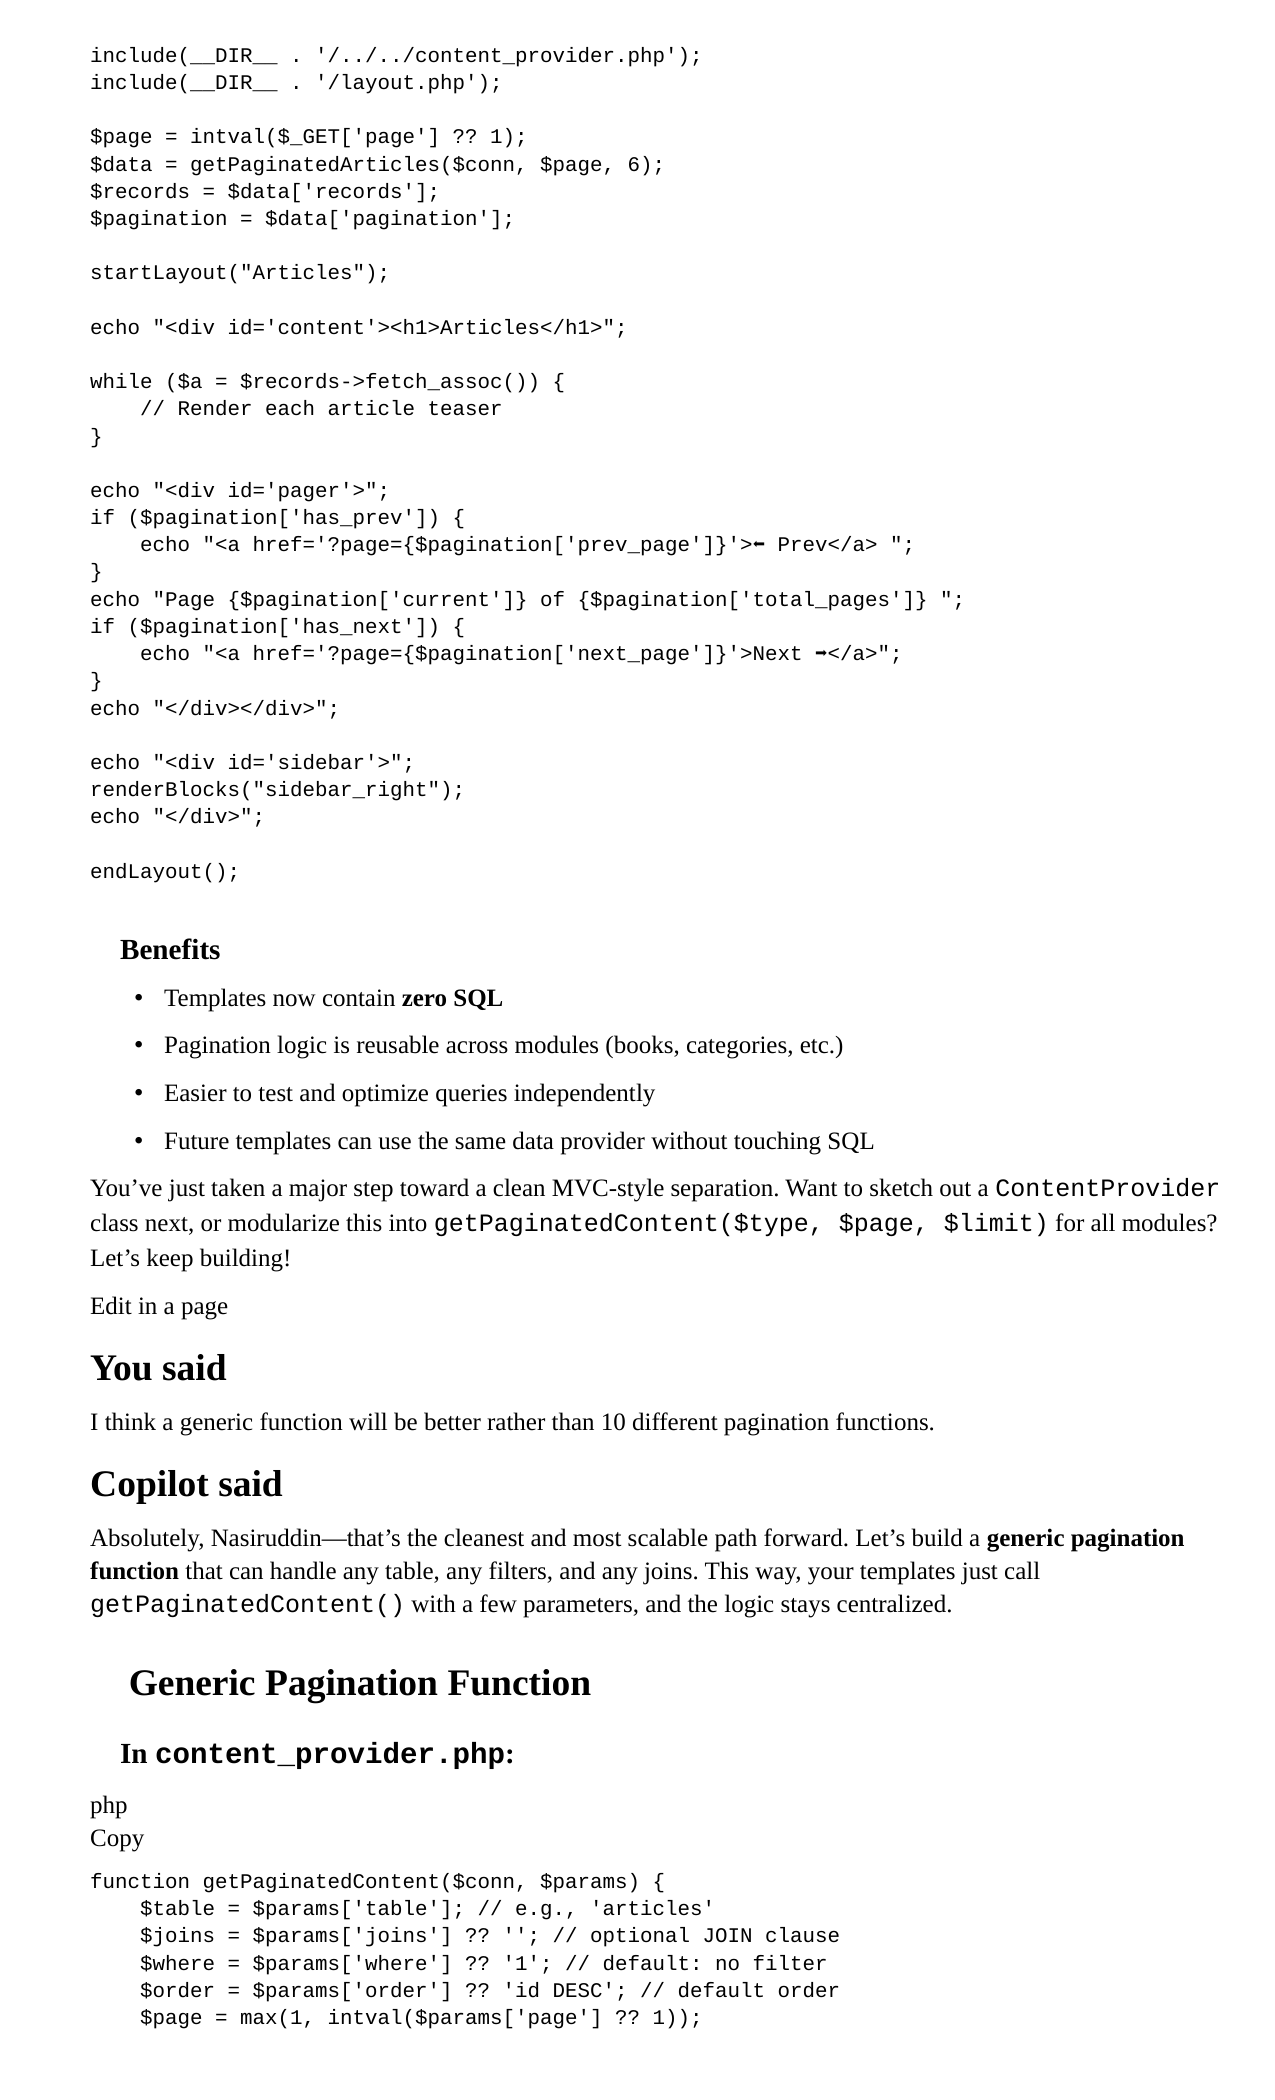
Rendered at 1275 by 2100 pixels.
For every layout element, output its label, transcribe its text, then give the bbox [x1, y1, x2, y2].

text Absolutely, Nasiruddin—that’s the cleanest and most scalable path forward. Let’s build a generic pagination function that can handle any table, any filters, and any joins. This way, your templates just call getPaginatedContent() with a few parameters, and the logic stays centralized. [90, 1523, 1230, 1620]
text Edit in a page [90, 1291, 1230, 1320]
text $order = $params['order'] ?? 'id DESC'; // default order [90, 1980, 1230, 2003]
list Easier to test and optimize queries independently [134, 1078, 1230, 1107]
text I think a generic function will be better rather than 10 different pagination functions. [90, 1407, 1230, 1436]
text $pagination = $data['pagination']; [90, 208, 1230, 232]
text // Render each article teaser [90, 398, 1230, 422]
text $page = intval($_GET['page'] ?? 1); [90, 127, 1230, 150]
subtitle 🔧 In content_provider.php: [90, 1737, 1230, 1773]
text renderBlocks("sidebar_right"); [90, 779, 1230, 803]
list Future templates can use the same data provider without touching SQL [134, 1126, 1230, 1154]
text echo "<div id='pager'>"; [90, 480, 1230, 504]
text php [90, 1790, 1230, 1819]
list Pagination logic is reusable across modules (books, categories, etc.) [134, 1031, 1230, 1059]
text if ($pagination['has_prev']) { [90, 507, 1230, 531]
text include(__DIR__ . '/../../content_provider.php'); [90, 45, 1230, 69]
subtitle 🧱 Generic Pagination Function [90, 1660, 1230, 1703]
text echo "Page {$pagination['current']} of {$pagination['total_pages']} "; [90, 589, 1230, 612]
text echo "<div id='content'><h1>Articles</h1>"; [90, 317, 1230, 341]
text startLayout("Articles"); [90, 262, 1230, 286]
text $joins = $params['joins'] ?? ''; // optional JOIN clause [90, 1925, 1230, 1949]
text endLayout(); [90, 861, 1230, 884]
text echo "<div id='sidebar'>"; [90, 752, 1230, 776]
text $page = max(1, intval($params['page'] ?? 1)); [90, 2007, 1230, 2031]
text include(__DIR__ . '/layout.php'); [90, 72, 1230, 96]
text $table = $params['table']; // e.g., 'articles' [90, 1898, 1230, 1922]
text while ($a = $records->fetch_assoc()) { [90, 371, 1230, 395]
text $where = $params['where'] ?? '1'; // default: no filter [90, 1953, 1230, 1976]
text Copy [90, 1823, 1230, 1852]
list Templates now contain zero SQL [134, 983, 1230, 1012]
text echo "</div>"; [90, 806, 1230, 830]
text } [90, 426, 1230, 449]
text if ($pagination['has_next']) { [90, 616, 1230, 639]
text } [90, 562, 1230, 585]
text $data = getPaginatedArticles($conn, $page, 6); [90, 154, 1230, 177]
text function getPaginatedContent($conn, $params) { [90, 1871, 1230, 1895]
subtitle ✅ Benefits [90, 932, 1230, 965]
text echo "</div></div>"; [90, 697, 1230, 721]
text echo "<a href='?page={$pagination['prev_page']}'>⬅ Prev</a> "; [90, 534, 1230, 558]
text echo "<a href='?page={$pagination['next_page']}'>Next ➡</a>"; [90, 643, 1230, 667]
subtitle You said [90, 1345, 1230, 1388]
text } [90, 670, 1230, 694]
text $records = $data['records']; [90, 181, 1230, 204]
text You’ve just taken a major step toward a clean MVC-style separation. Want to sketch out a ContentProvider class next, or modularize this into getPaginatedContent($type, $page, $limit) for all modules? Let’s keep building! [90, 1173, 1230, 1272]
subtitle Copilot said [90, 1461, 1230, 1504]
